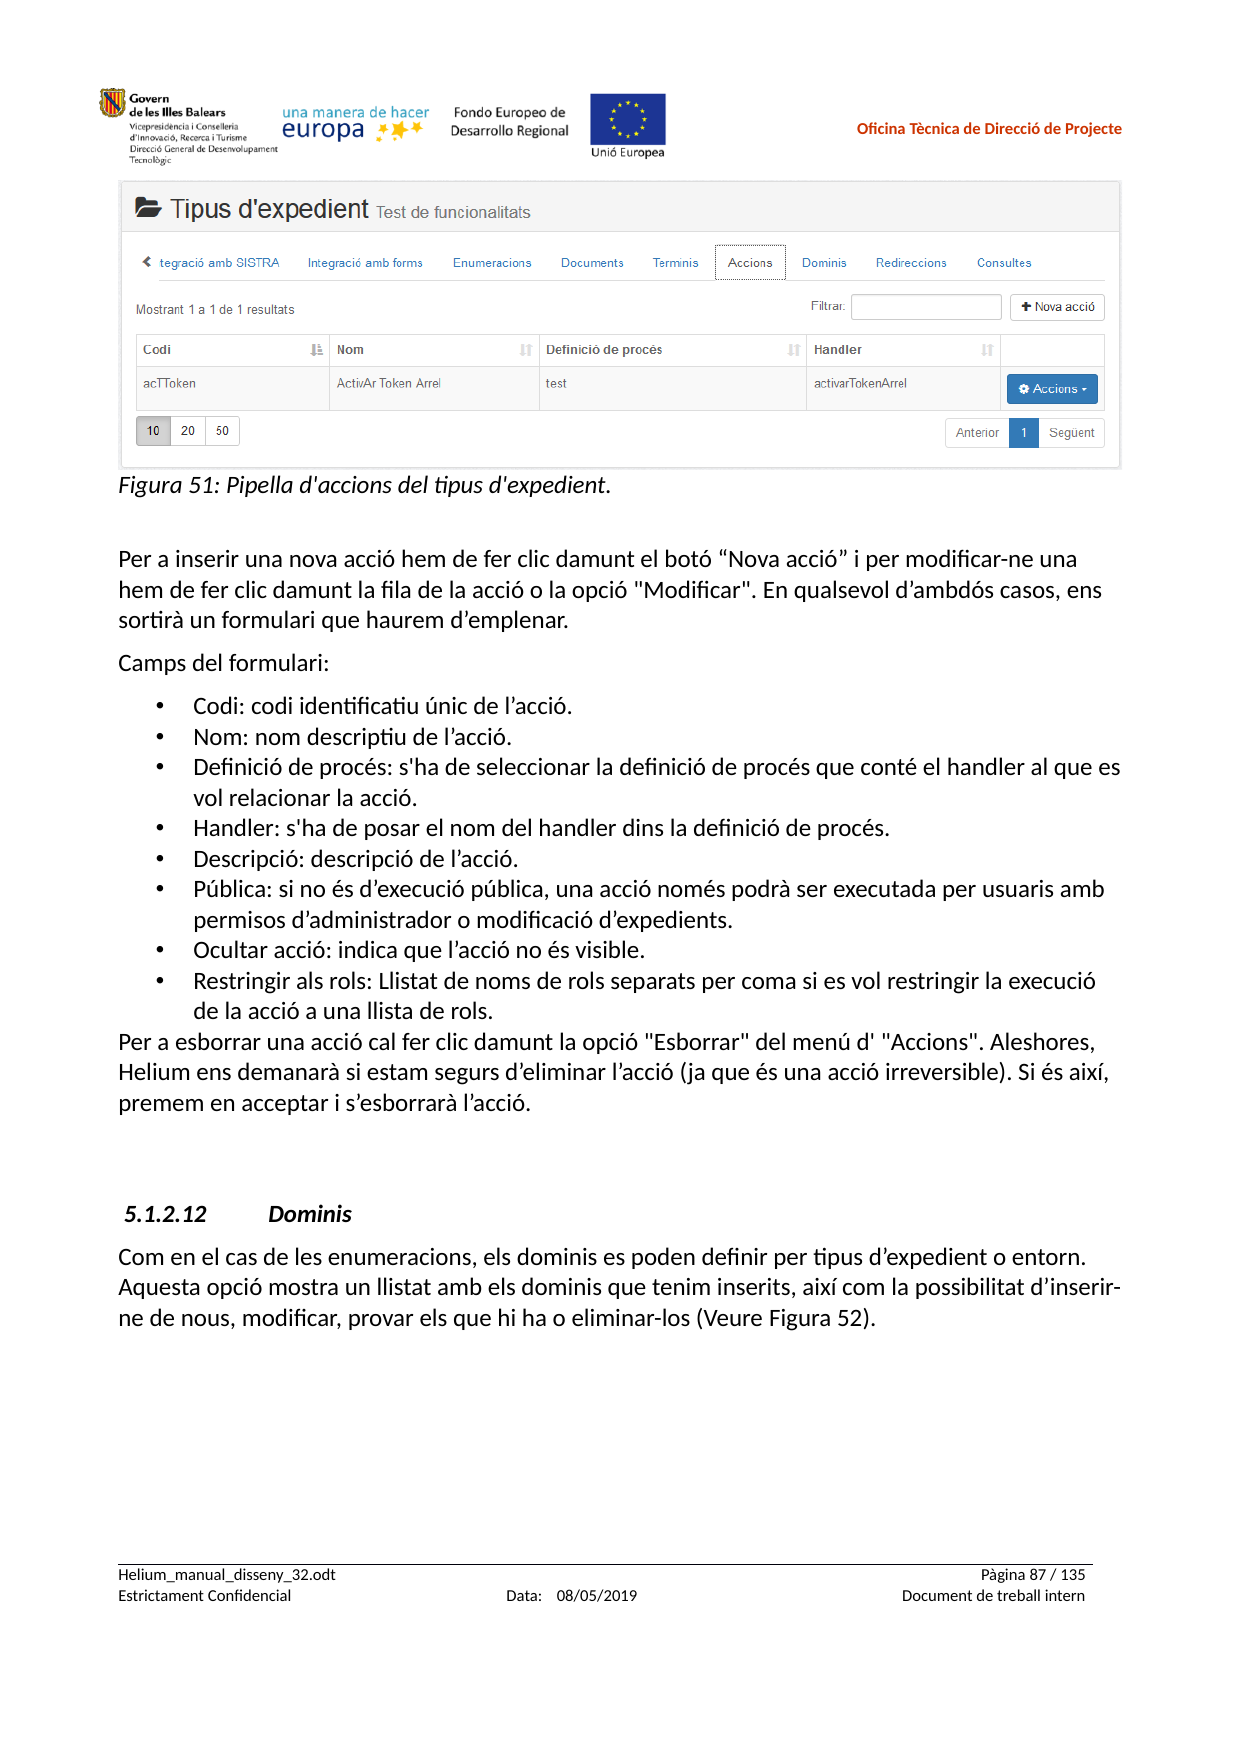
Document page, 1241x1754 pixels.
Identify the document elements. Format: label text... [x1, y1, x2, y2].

text Camps del formulari: [118, 647, 1122, 678]
text Per a inserir una nova acció hem de fer clic damunt el botó “Nova acció” i per modificar-ne una hem de fer clic damunt la fila de la acció o la opció "Modificar". En qualsevol d’ambdós casos, ens sortirà un formulari que haurem d’emplenar. [118, 543, 1122, 635]
subtitle Dominis [118, 1198, 1122, 1228]
list Handler: s'ha de posar el nom del handler dins la definició de procés. [156, 812, 1122, 843]
list Nom: nom descriptiu de l’acció. [156, 721, 1122, 751]
text Per a esborrar una acció cal fer clic damunt la opció "Esborrar" del menú d' "Accions". Aleshores, Helium ens demanarà si estam segurs d’eliminar l’acció (ja que és una acció irreversible). Si és així, premem en acceptar i s’esborrarà l’acció. [118, 1026, 1122, 1118]
list Ocultar acció: indica que l’acció no és visible. [156, 934, 1122, 965]
list Codi: codi identificatiu únic de l’acció. [156, 690, 1122, 721]
list Descripció: descripció de l’acció. [156, 843, 1122, 873]
picture [99, 87, 668, 166]
text Com en el cas de les enumeracions, els dominis es poden definir per tipus d’expedient o entorn. Aquesta opció mostra un llistat amb els dominis que tenim inserits, així com la possibilitat d’inserir-ne de nous, modificar, provar els que hi ha o eliminar-los (Veure Figura 52). [118, 1241, 1122, 1332]
picture [118, 180, 1123, 470]
text Figura 51: Pipella d'accions del tipus d'expedient. [118, 470, 1122, 500]
list Restringir als rols: Llistat de noms de rols separats per coma si es vol restringir la execució de la acció a una llista de rols. [156, 965, 1122, 1026]
list Definició de procés: s'ha de seleccionar la definició de procés que conté el handler al que es vol relacionar la acció. [156, 751, 1122, 812]
list Pública: si no és d’execució pública, una acció només podrà ser executada per usuaris amb permisos d’administrador o modificació d’expedients. [156, 873, 1122, 934]
